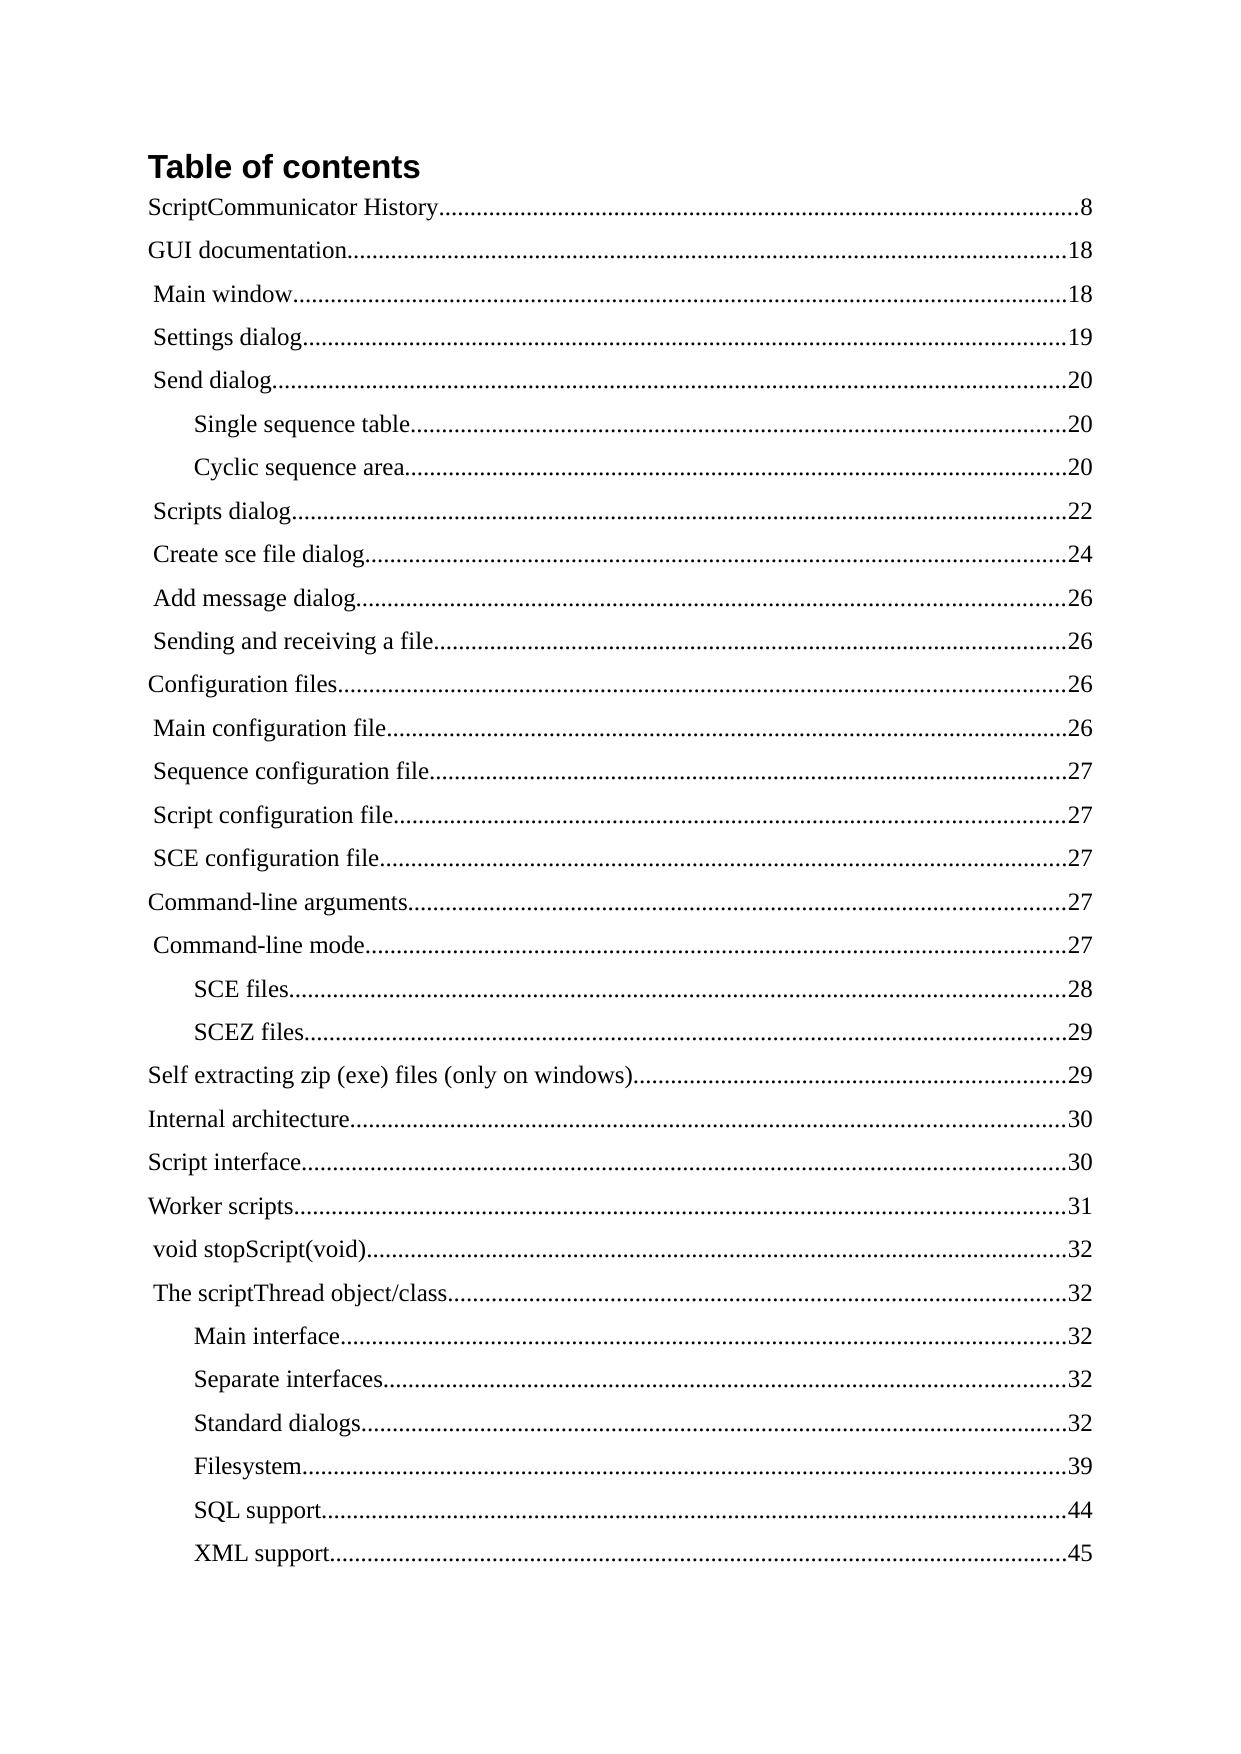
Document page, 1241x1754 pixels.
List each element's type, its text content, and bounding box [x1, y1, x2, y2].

text SCEZ files 29 [193, 1017, 1093, 1046]
text Separate interfaces 32 [193, 1364, 1093, 1393]
text SCE configuration file 27 [153, 843, 1093, 872]
text GUI documentation 18 [148, 235, 1093, 264]
text Internal architecture 30 [148, 1104, 1093, 1133]
text Command-line mode 27 [153, 930, 1093, 959]
text Sending and receiving a file 26 [153, 626, 1093, 655]
text Add message dialog 26 [153, 583, 1093, 611]
text ScriptCommunicator History 8 [148, 192, 1093, 221]
subtitle Table of contents [148, 148, 1093, 186]
text SCE files 28 [193, 974, 1093, 1002]
text Standard dialogs 32 [193, 1408, 1093, 1437]
text Settings dialog 19 [153, 322, 1093, 351]
text Cyclic sequence area 20 [193, 452, 1093, 481]
text The scriptThread object/class 32 [153, 1278, 1093, 1306]
text Script configuration file 27 [153, 800, 1093, 829]
text Configuration files 26 [148, 669, 1093, 698]
text Command-line arguments 27 [148, 887, 1093, 916]
text Create sce file dialog 24 [153, 539, 1093, 568]
text Script interface 30 [148, 1147, 1093, 1176]
text Single sequence table 20 [193, 409, 1093, 438]
text Scripts dialog 22 [153, 496, 1093, 524]
text Main configuration file 26 [153, 713, 1093, 742]
text XML support 45 [193, 1538, 1093, 1567]
text Filesystem 39 [193, 1451, 1093, 1480]
text Worker scripts 31 [148, 1191, 1093, 1219]
text Send dialog 20 [153, 366, 1093, 394]
text Self extracting zip (exe) files (only on windows) 29 [148, 1061, 1093, 1089]
text Sequence configuration file 27 [153, 756, 1093, 785]
text Main interface 32 [193, 1321, 1093, 1350]
text Main window 18 [153, 279, 1093, 307]
text void stopScript(void) 32 [153, 1234, 1093, 1263]
text SQL support 44 [193, 1495, 1093, 1524]
